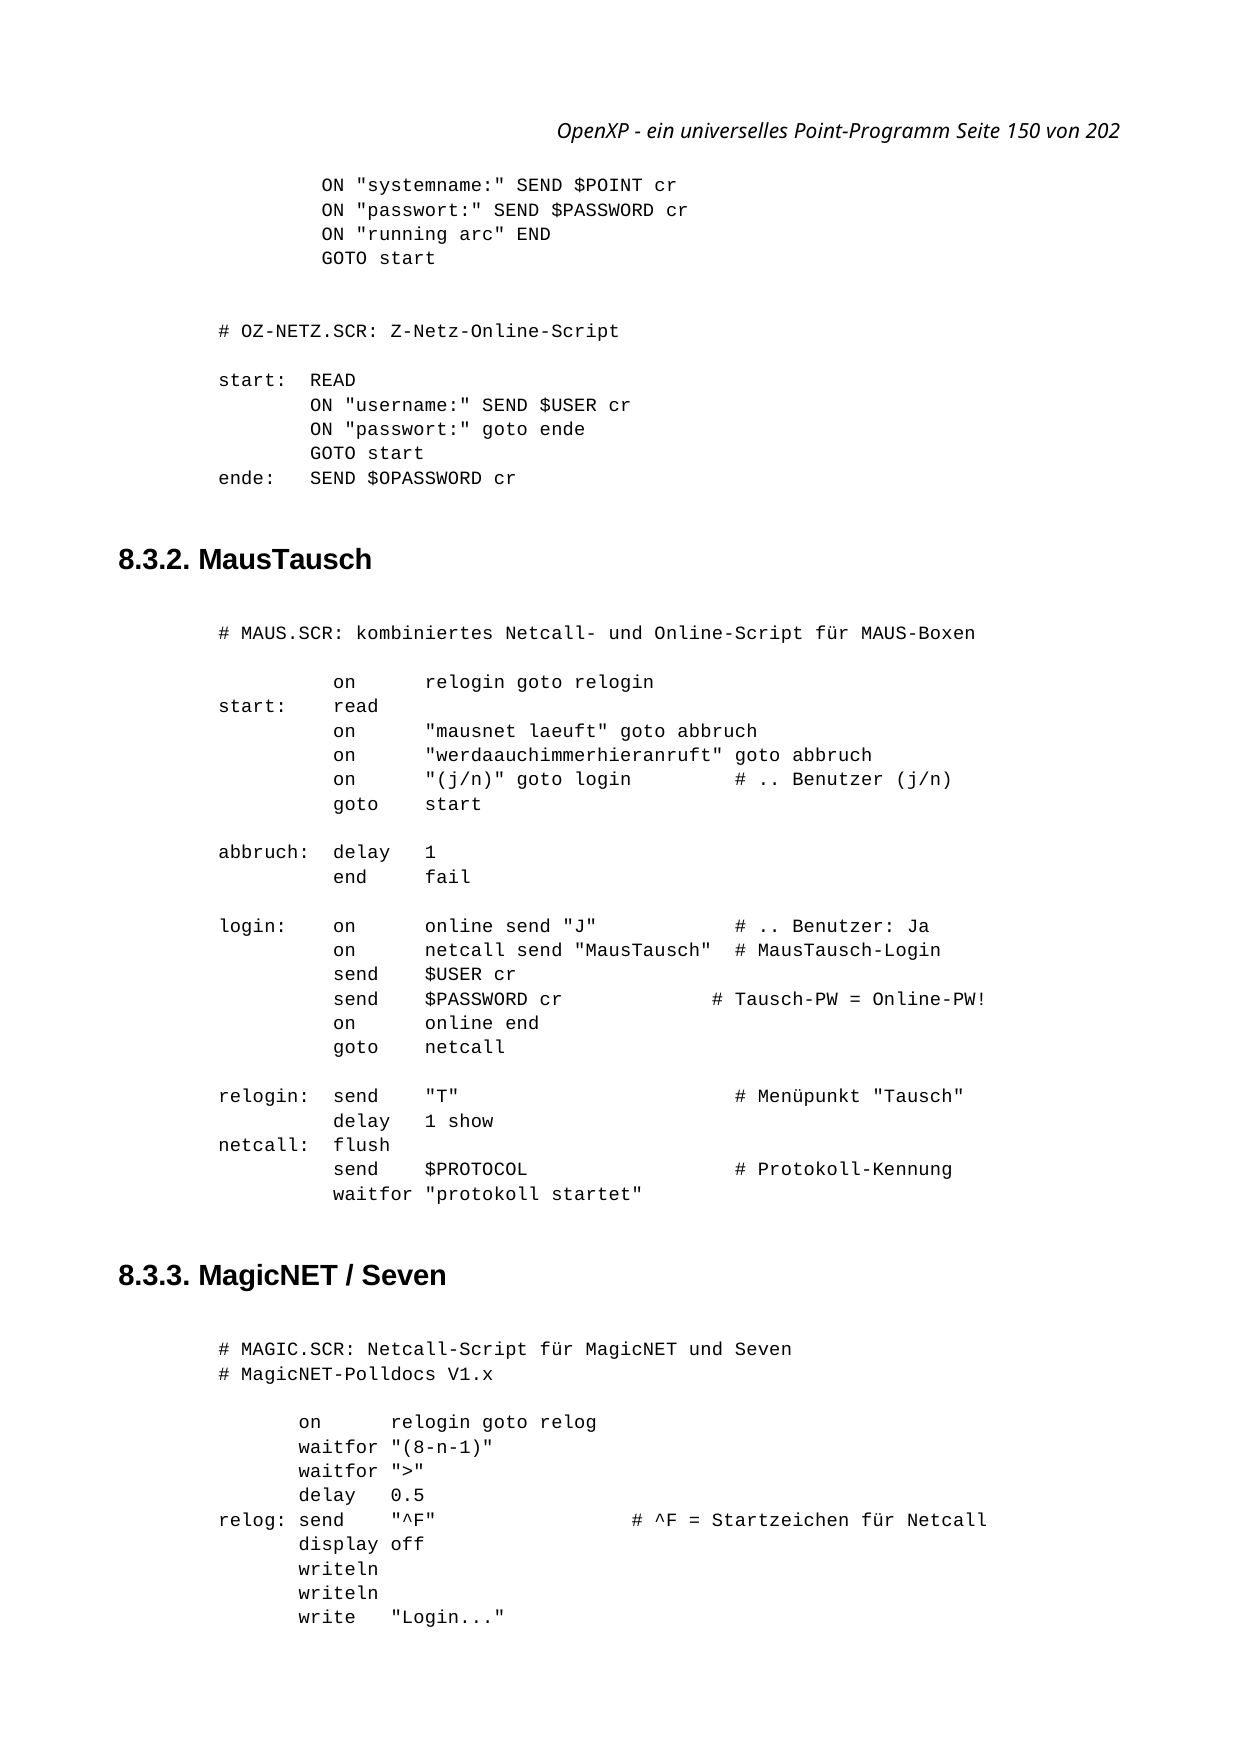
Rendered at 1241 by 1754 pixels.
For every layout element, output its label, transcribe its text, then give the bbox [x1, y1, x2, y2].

text on relogin goto relogin [218, 669, 1122, 694]
text waitfor ">" [218, 1458, 1122, 1483]
text # MagicNET-Polldocs V1.x [218, 1361, 1122, 1385]
text relog: send "^F" # ^F = Startzeichen für Netcall [218, 1507, 1122, 1532]
text write "Login..." [218, 1605, 1122, 1629]
text goto start [218, 791, 1122, 816]
text writeln [218, 1580, 1122, 1605]
text ON "passwort:" SEND $PASSWORD cr [218, 197, 1122, 221]
text GOTO start [218, 246, 1122, 270]
text waitfor "(8-n-1)" [218, 1434, 1122, 1458]
text writeln [218, 1556, 1122, 1580]
text send $PROTOCOL # Protokoll-Kennung [218, 1157, 1122, 1181]
text ON "systemname:" SEND $POINT cr [218, 173, 1122, 197]
text on "mausnet laeuft" goto abbruch [218, 718, 1122, 742]
subtitle 8.3.2. MausTausch [118, 536, 1122, 575]
text abbruch: delay 1 [218, 840, 1122, 864]
text # MAUS.SCR: kombiniertes Netcall- und Online-Script für MAUS-Boxen [218, 621, 1122, 645]
text start: read [218, 694, 1122, 718]
text # OZ-NETZ.SCR: Z-Netz-Online-Script [218, 319, 1122, 343]
text ON "running arc" END [218, 221, 1122, 246]
text end fail [218, 864, 1122, 889]
text netcall: flush [218, 1132, 1122, 1157]
text login: on online send "J" # .. Benutzer: Ja [218, 913, 1122, 937]
text start: READ [218, 368, 1122, 392]
text display off [218, 1532, 1122, 1556]
text ON "passwort:" goto ende [218, 416, 1122, 441]
text waitfor "protokoll startet" [218, 1181, 1122, 1206]
text GOTO start [218, 441, 1122, 465]
text relogin: send "T" # Menüpunkt "Tausch" [218, 1084, 1122, 1108]
text ON "username:" SEND $USER cr [218, 392, 1122, 416]
text on "werdaauchimmerhieranruft" goto abbruch [218, 742, 1122, 767]
text on online end [218, 1011, 1122, 1035]
text # MAGIC.SCR: Netcall-Script für MagicNET und Seven [218, 1337, 1122, 1361]
text ende: SEND $OPASSWORD cr [218, 465, 1122, 489]
text on relogin goto relog [218, 1410, 1122, 1434]
text send $USER cr [218, 962, 1122, 986]
text delay 1 show [218, 1108, 1122, 1132]
text on netcall send "MausTausch" # MausTausch-Login [218, 937, 1122, 962]
text goto netcall [218, 1035, 1122, 1059]
subtitle 8.3.3. MagicNET / Seven [118, 1252, 1122, 1291]
text delay 0.5 [218, 1483, 1122, 1507]
text on "(j/n)" goto login # .. Benutzer (j/n) [218, 767, 1122, 791]
text send $PASSWORD cr # Tausch-PW = Online-PW! [218, 986, 1122, 1011]
